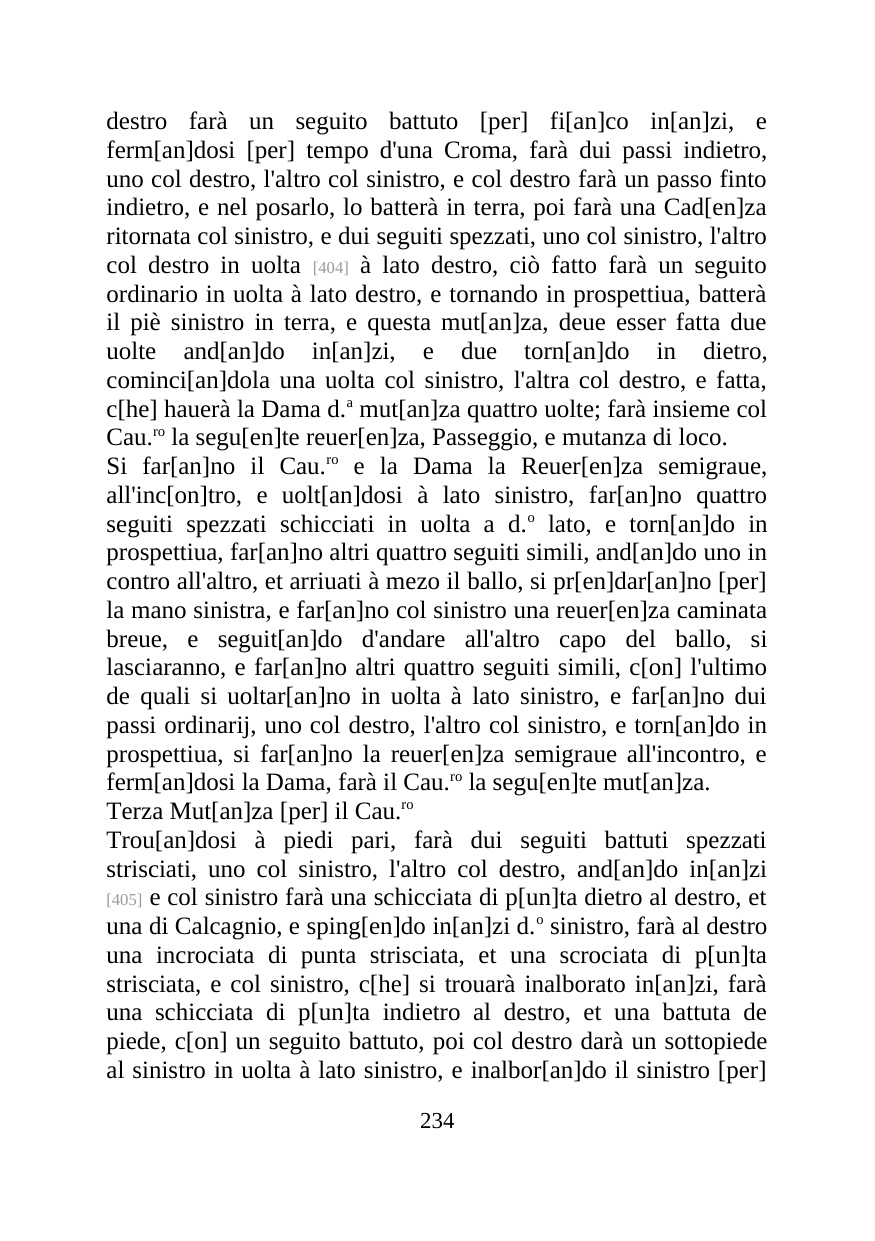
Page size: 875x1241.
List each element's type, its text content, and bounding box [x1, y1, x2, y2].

text Si far[an]no il Cau.ro e la Dama la Reuer[en]za semigraue, all'inc[on]tro, e uolt[an]dosi à lato sinistro, far[an]no quattro seguiti spezzati schicciati in uolta a d.o lato, e torn[an]do in prospettiua, far[an]no altri quattro seguiti simili, and[an]do uno in contro all'altro, et arriuati à mezo il ballo, si pr[en]dar[an]no [per] la mano sinistra, e far[an]no col sinistro una reuer[en]za caminata breue, e seguit[an]do d'andare all'altro capo del ballo, si lasciaranno, e far[an]no altri quattro seguiti simili, c[on] l'ultimo de quali si uoltar[an]no in uolta à lato sinistro, e far[an]no dui passi ordinarij, uno col destro, l'altro col sinistro, e torn[an]do in prospettiua, si far[an]no la reuer[en]za semigraue all'incontro, e ferm[an]dosi la Dama, farà il Cau.ro la segu[en]te mut[an]za. [106, 451, 768, 796]
text Terza Mut[an]za [per] il Cau.ro [106, 796, 768, 825]
text Trou[an]dosi à piedi pari, farà dui seguiti battuti spezzati strisciati, uno col sinistro, l'altro col destro, and[an]do in[an]zi [405] e col sinistro farà una schicciata di p[un]ta dietro al destro, et una di Calcagnio, e sping[en]do in[an]zi d.o sinistro, farà al destro una incrociata di punta strisciata, et una scrociata di p[un]ta strisciata, e col sinistro, c[he] si trouarà inalborato in[an]zi, farà una schicciata di p[un]ta indietro al destro, et una battuta de piede, c[on] un seguito battuto, poi col destro darà un sottopiede al sinistro in uolta à lato sinistro, e inalbor[an]do il sinistro [per] [106, 825, 768, 1084]
text destro farà un seguito battuto [per] fi[an]co in[an]zi, e ferm[an]dosi [per] tempo d'una Croma, farà dui passi indietro, uno col destro, l'altro col sinistro, e col destro farà un passo finto indietro, e nel posarlo, lo batterà in terra, poi farà una Cad[en]za ritornata col sinistro, e dui seguiti spezzati, uno col sinistro, l'altro col destro in uolta [404] à lato destro, ciò fatto farà un seguito ordinario in uolta à lato destro, e tornando in prospettiua, batterà il piè sinistro in terra, e questa mut[an]za, deue esser fatta due uolte and[an]do in[an]zi, e due torn[an]do in dietro, cominci[an]dola una uolta col sinistro, l'altra col destro, e fatta, c[he] hauerà la Dama d.a mut[an]za quattro uolte; farà insieme col Cau.ro la segu[en]te reuer[en]za, Passeggio, e mutanza di loco. [106, 106, 768, 451]
